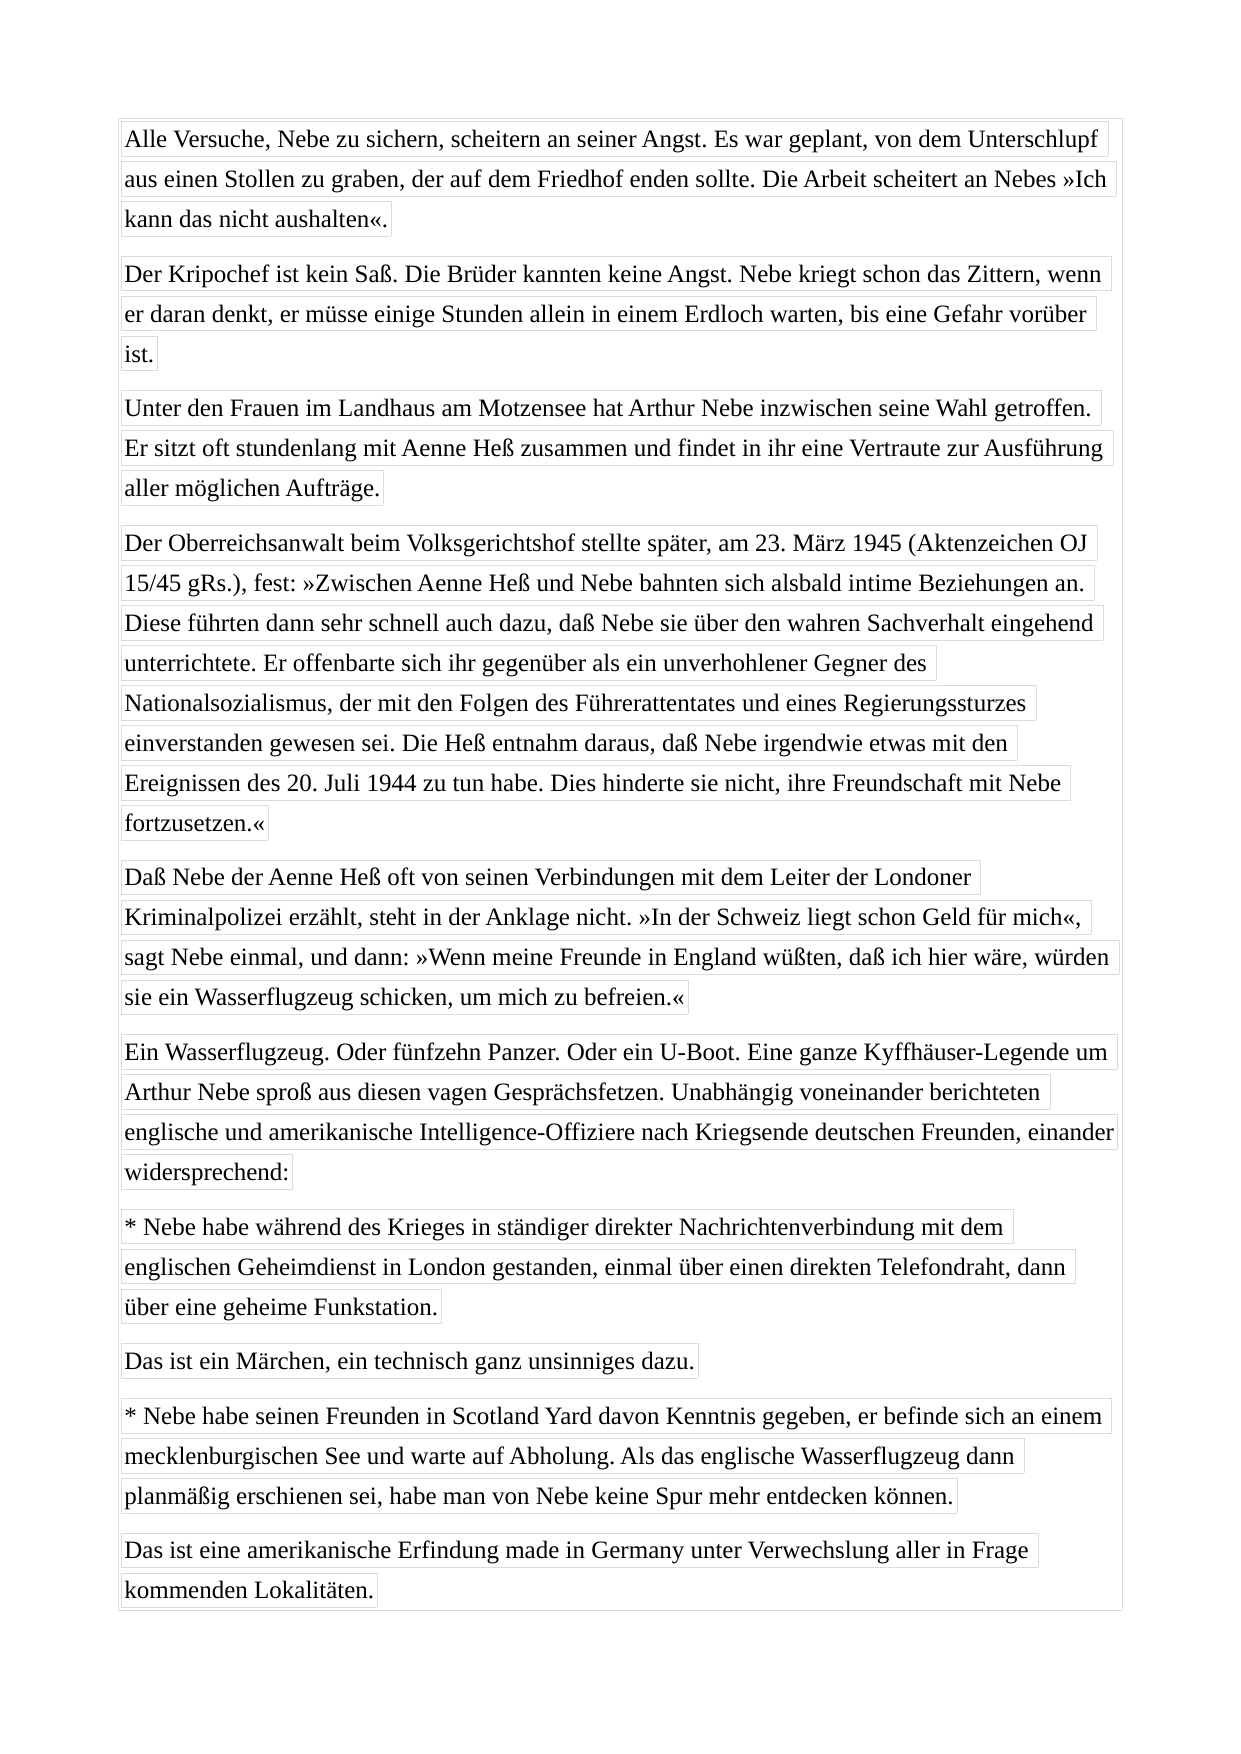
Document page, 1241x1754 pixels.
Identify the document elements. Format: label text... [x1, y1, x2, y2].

text Das ist ein Märchen, ein technisch ganz unsinniges dazu. [119, 1340, 1122, 1378]
text * Nebe habe seinen Freunden in Scotland Yard davon Kenntnis gegeben, er befinde sich an einem mecklenburgischen See und warte auf Abholung. Als das englische Wasserflugzeug dann planmäßig erschienen sei, habe man von Nebe keine Spur mehr entdecken können. [119, 1395, 1122, 1513]
text Der Kripochef ist kein Saß. Die Brüder kannten keine Angst. Nebe kriegt schon das Zittern, wenn er daran denkt, er müsse einige Stunden allein in einem Erdloch warten, bis eine Gefahr vorüber ist. [119, 253, 1122, 371]
text Ein Wasserflugzeug. Oder fünfzehn Panzer. Oder ein U-Boot. Eine ganze Kyffhäuser-Legende um Arthur Nebe sproß aus diesen vagen Gesprächsfetzen. Unabhängig voneinander berichteten englische und amerikanische Intelligence-Offiziere nach Kriegsende deutschen Freunden, einander widersprechend: [119, 1031, 1122, 1189]
text Unter den Frauen im Landhaus am Motzensee hat Arthur Nebe inzwischen seine Wahl getroffen. Er sitzt oft stundenlang mit Aenne Heß zusammen und findet in ihr eine Vertraute zur Ausführung aller möglichen Aufträge. [119, 387, 1122, 505]
text Alle Versuche, Nebe zu sichern, scheitern an seiner Angst. Es war geplant, von dem Unterschlupf aus einen Stollen zu graben, der auf dem Friedhof enden sollte. Die Arbeit scheitert an Nebes »Ich kann das nicht aushalten«. [119, 119, 1122, 236]
text * Nebe habe während des Krieges in ständiger direkter Nachrichtenverbindung mit dem englischen Geheimdienst in London gestanden, einmal über einen direkten Telefondraht, dann über eine geheime Funkstation. [119, 1206, 1122, 1323]
text Der Oberreichsanwalt beim Volksgerichtshof stellte später, am 23. März 1945 (Aktenzeichen OJ 15/45 gRs.), fest: »Zwischen Aenne Heß und Nebe bahnten sich alsbald intime Beziehungen an. Diese führten dann sehr schnell auch dazu, daß Nebe sie über den wahren Sachverhalt eingehend unterrichtete. Er offenbarte sich ihr gegenüber als ein unverhohlener Gegner des Nationalsozialismus, der mit den Folgen des Führerattentates und eines Regierungssturzes einverstanden gewesen sei. Die Heß entnahm daraus, daß Nebe irgendwie etwas mit den Ereignissen des 20. Juli 1944 zu tun habe. Dies hinderte sie nicht, ihre Freundschaft mit Nebe fortzusetzen.« [119, 522, 1122, 840]
text Das ist eine amerikanische Erfindung made in Germany unter Verwechslung aller in Frage kommenden Lokalitäten. [119, 1529, 1122, 1610]
text Daß Nebe der Aenne Heß oft von seinen Verbindungen mit dem Leiter der Londoner Kriminalpolizei erzählt, steht in der Anklage nicht. »In der Schweiz liegt schon Geld für mich«, sagt Nebe einmal, und dann: »Wenn meine Freunde in England wüßten, daß ich hier wäre, würden sie ein Wasserflugzeug schicken, um mich zu befreien.« [119, 856, 1122, 1014]
